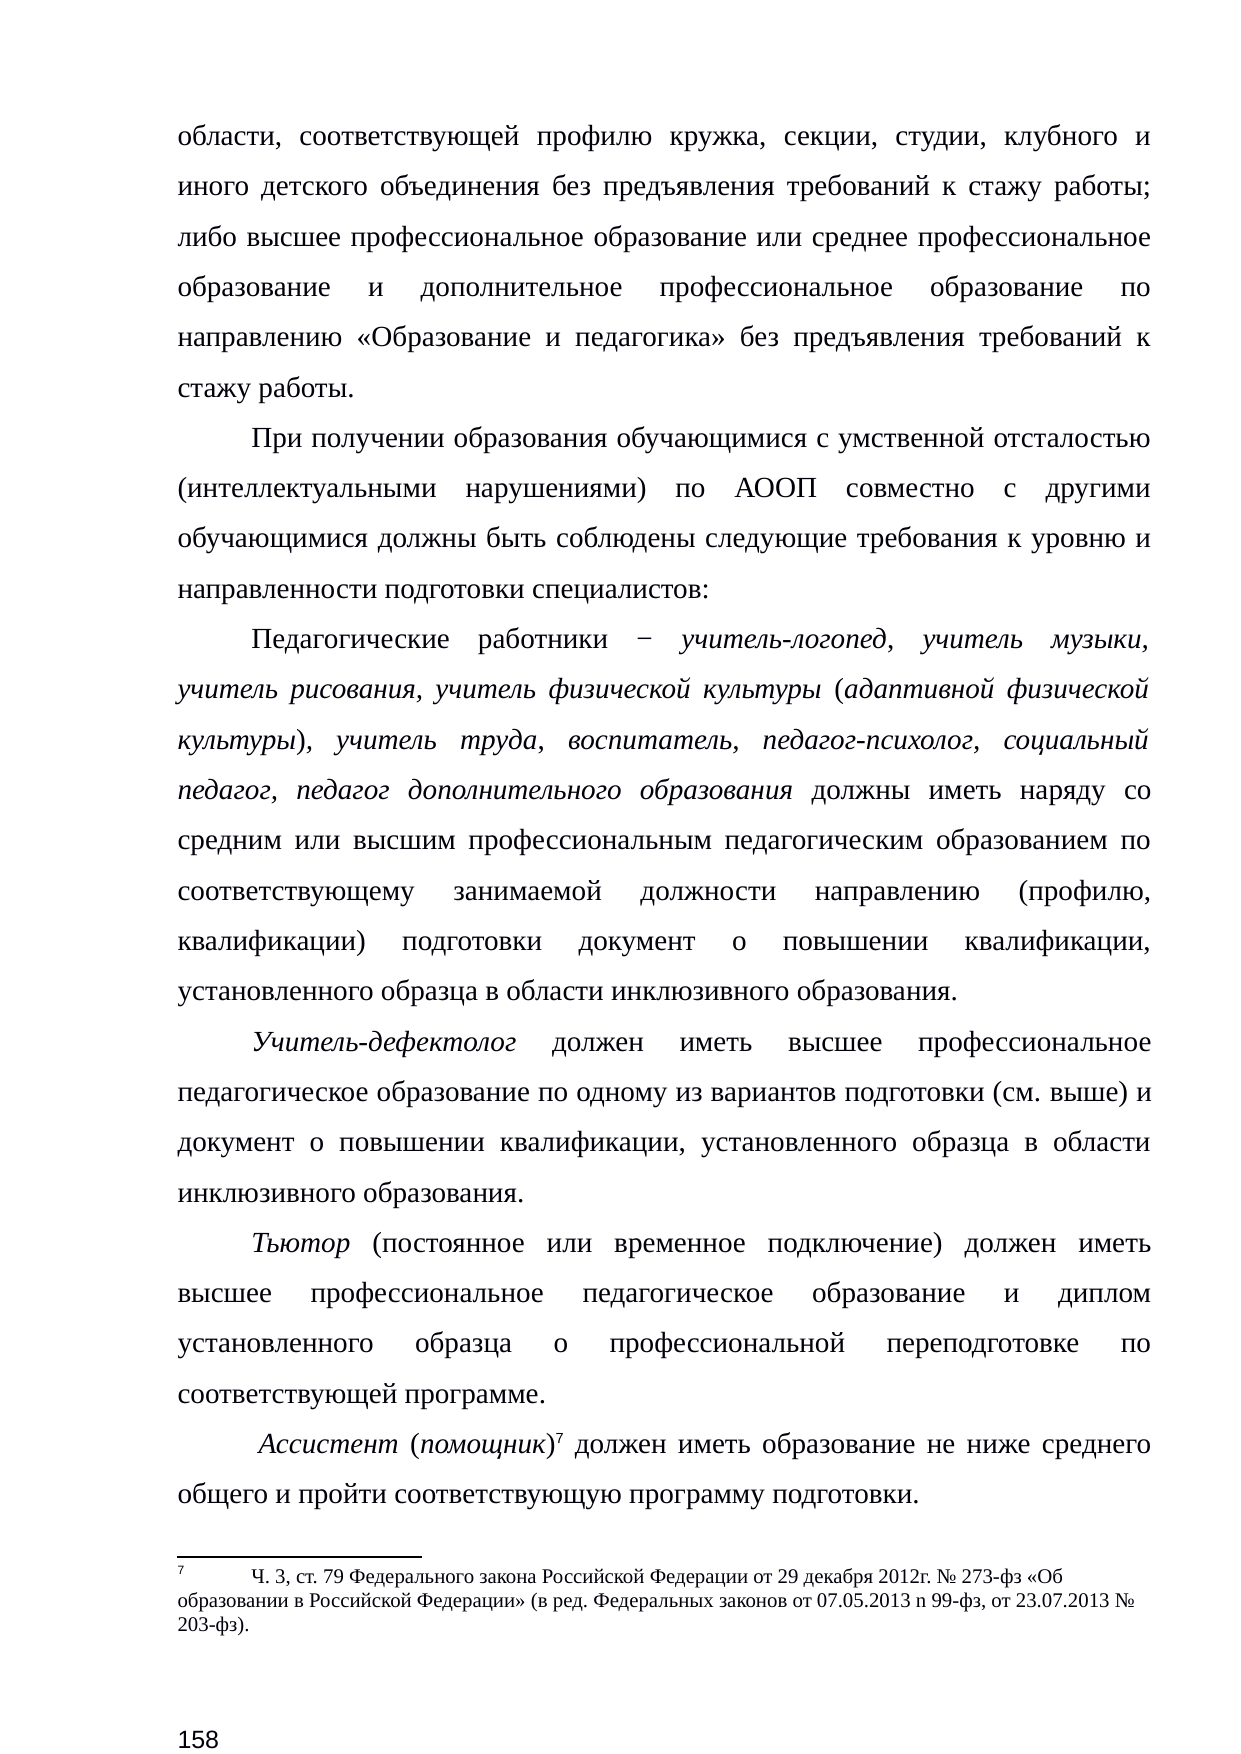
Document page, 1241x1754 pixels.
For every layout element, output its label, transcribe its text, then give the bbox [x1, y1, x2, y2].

text Учитель-дефектолог должен иметь высшее профессиональное педагогическое образование по одному из вариантов подготовки (см. выше) и документ о повышении квалификации, установленного образца в области инклюзивного образования. [177, 1024, 1152, 1208]
text области, соответствующей профилю кружка, секции, студии, клубного и иного детского объединения без предъявления требований к стажу работы; либо высшее профессиональное образование или среднее профессиональное образование и дополнительное профессиональное образование по направлению «Образование и педагогика» без предъявления требований к стажу работы. [177, 118, 1152, 403]
text Тьютор (постоянное или временное подключение) должен иметь высшее профессиональное педагогическое образование и диплом установленного образца о профессиональной переподготовке по соответствующей программе. [177, 1225, 1152, 1409]
text Педагогические работники − учитель-логопед, учитель музыки, учитель рисования, учитель физической культуры (адаптивной физической культуры), учитель труда, воспитатель, педагог-психолог, социальный педагог, педагог дополнительного образования должны иметь наряду со средним или высшим профессиональным педагогическим образованием по соответствующему занимаемой должности направлению (профилю, квалификации) подготовки документ о повышении квалификации, установленного образца в области инклюзивного образования. [177, 621, 1152, 1007]
text При получении образования обучающимися с умственной отсталостью (интеллектуальными нарушениями) по АООП совместно с другими обучающимися должны быть соблюдены следующие требования к уровню и направленности подготовки специалистов: [177, 420, 1152, 604]
text Ассистент (помощник) должен иметь образование не ниже среднего общего и пройти соответствующую программу подготовки. [177, 1426, 1152, 1510]
text Ч. 3, ст. 79 Федерального закона Российской Федерации от 29 декабря 2012г. № 273-фз «Об образовании в Российской Федерации» (в ред. Федеральных законов от 07.05.2013 n 99-фз, от 23.07.2013 № 203-фз). [177, 1563, 1152, 1636]
